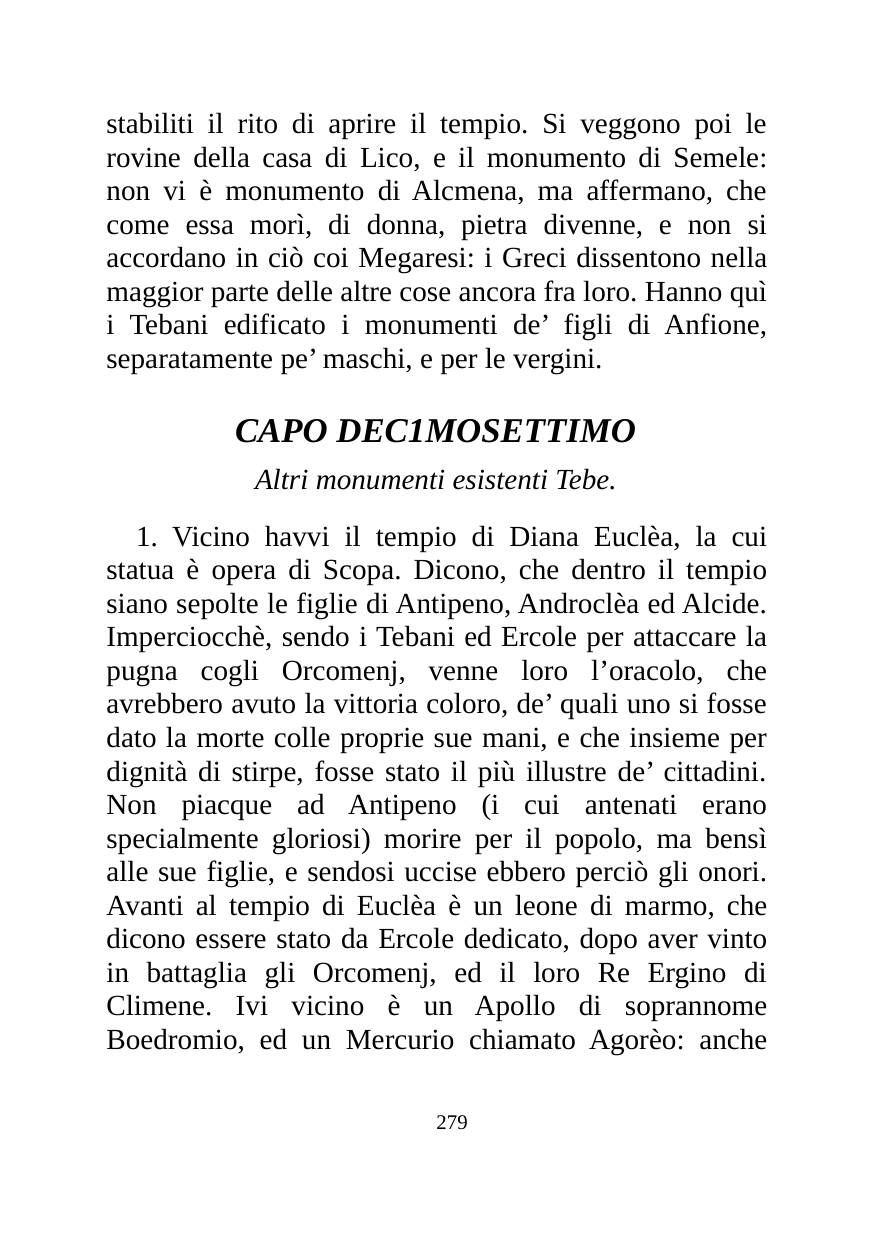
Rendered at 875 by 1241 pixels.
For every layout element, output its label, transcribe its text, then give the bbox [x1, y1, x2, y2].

subtitle CAPO DEC1MOSETTIMO [106, 410, 768, 450]
text Altri monumenti esistenti Tebe. [106, 462, 768, 495]
text stabiliti il rito di aprire il tempio. Si veggono poi le rovine della casa di Lico, e il monumento di Semele: non vi è monumento di Alcmena, ma affermano, che come essa morì, di donna, pietra divenne, e non si accordano in ciò coi Megaresi: i Greci dissentono nella maggior parte delle altre cose ancora fra loro. Hanno quì i Tebani edificato i monumenti de’ figli di Anfione, separatamente pe’ maschi, e per le vergini. [106, 106, 768, 374]
text 1. Vicino havvi il tempio di Diana Euclèa, la cui statua è opera di Scopa. Dicono, che dentro il tempio siano sepolte le figlie di Antipeno, Androclèa ed Alcide. Imperciocchè, sendo i Tebani ed Ercole per attaccare la pugna cogli Orcomenj, venne loro l’oracolo, che avrebbero avuto la vittoria coloro, de’ quali uno si fosse dato la morte colle proprie sue mani, e che insieme per dignità di stirpe, fosse stato il più illustre de’ cittadini. Non piacque ad Antipeno (i cui antenati erano specialmente gloriosi) morire per il popolo, ma bensì alle sue figlie, e sendosi uccise ebbero perciò gli onori. Avanti al tempio di Euclèa è un leone di marmo, che dicono essere stato da Ercole dedicato, dopo aver vinto in battaglia gli Orcomenj, ed il loro Re Ergino di Climene. Ivi vicino è un Apollo di soprannome Boedromio, ed un Mercurio chiamato Agorèo: anche [106, 519, 768, 1056]
